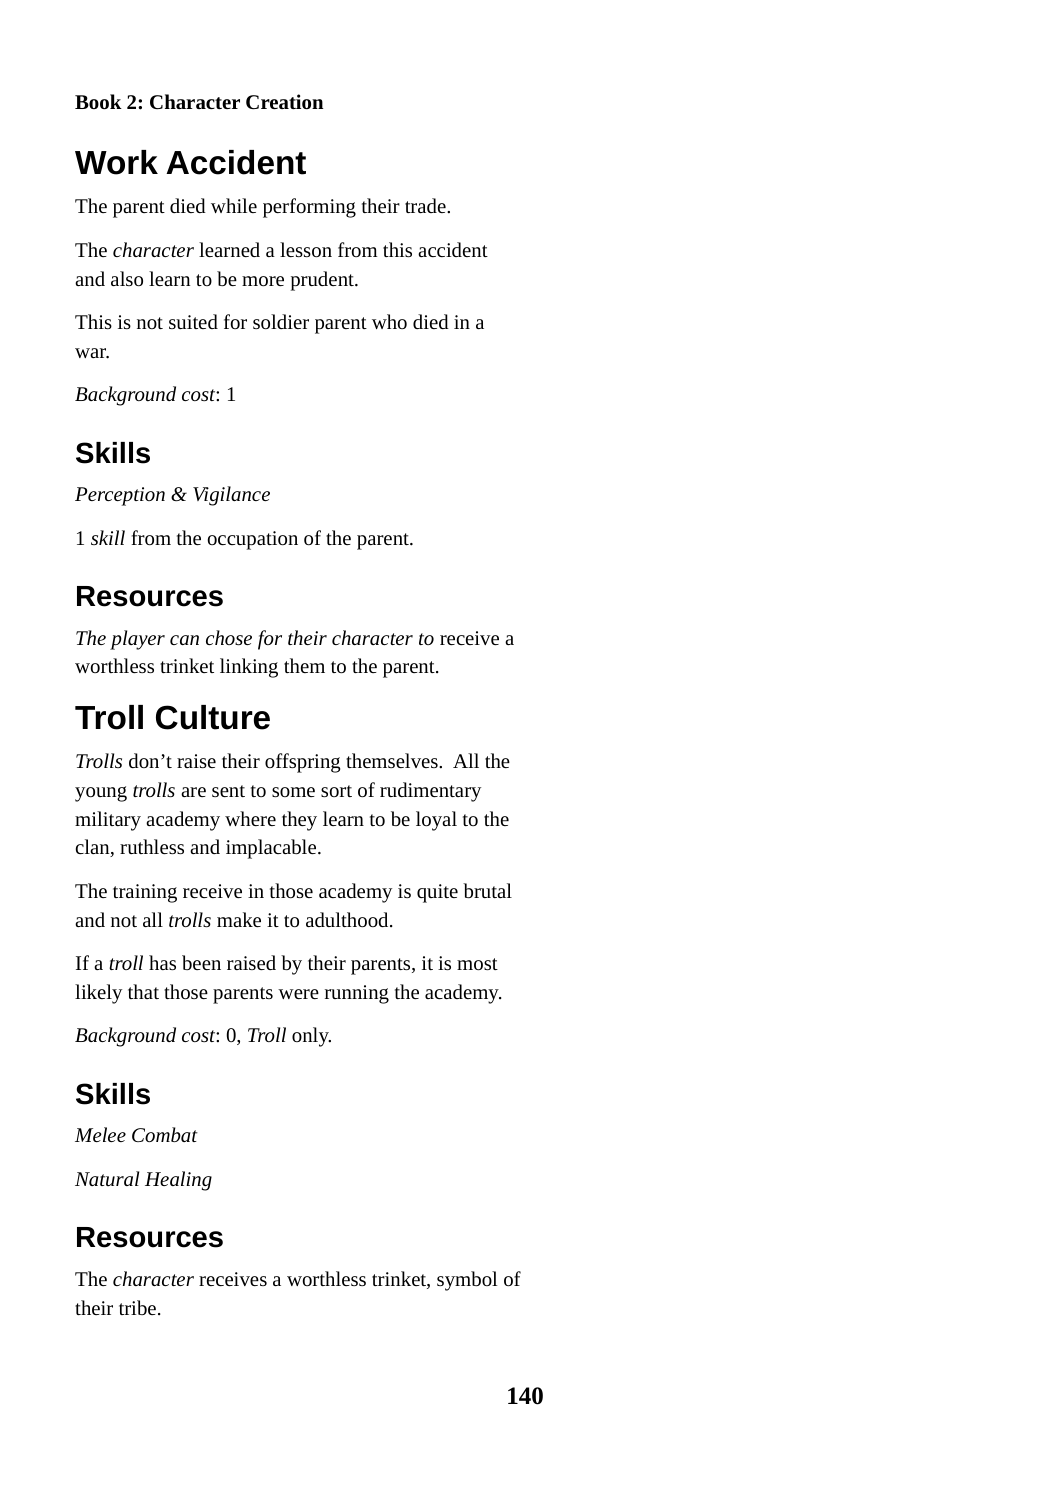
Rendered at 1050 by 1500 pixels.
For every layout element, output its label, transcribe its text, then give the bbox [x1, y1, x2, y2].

text The character receives a worthless trinket, symbol of their tribe. [75, 1267, 522, 1319]
text Trolls don’t raise their offspring themselves. All the young trolls are sent to some sort of rudimentary military academy where they learn to be loyal to the clan, ruthless and implacable. [75, 749, 522, 859]
text Melee Combat [75, 1123, 522, 1147]
text Perception & Vigilance [75, 482, 522, 506]
subtitle Troll Culture [75, 698, 522, 736]
text The character learned a lesson from this accident and also learn to be more prudent. [75, 238, 522, 291]
subtitle Resources [75, 1221, 522, 1254]
text Background cost: 1 [75, 382, 522, 406]
text Natural Healing [75, 1167, 522, 1191]
subtitle Skills [75, 436, 522, 470]
text Background cost: 0, Troll only. [75, 1023, 522, 1047]
text The training receive in those academy is quite brutal and not all trolls make it to adulthood. [75, 879, 522, 932]
subtitle Skills [75, 1077, 522, 1111]
subtitle Resources [75, 579, 522, 613]
text 1 skill from the occupation of the parent. [75, 526, 522, 550]
text If a troll has been raised by their parents, it is most likely that those parents were running the academy. [75, 951, 522, 1004]
text The player can chose for their character to receive a worthless trinket linking them to the parent. [75, 626, 522, 678]
subtitle Work Accident [75, 143, 522, 182]
text The parent died while performing their trade. [75, 194, 522, 218]
text This is not suited for soldier parent who died in a war. [75, 310, 522, 363]
